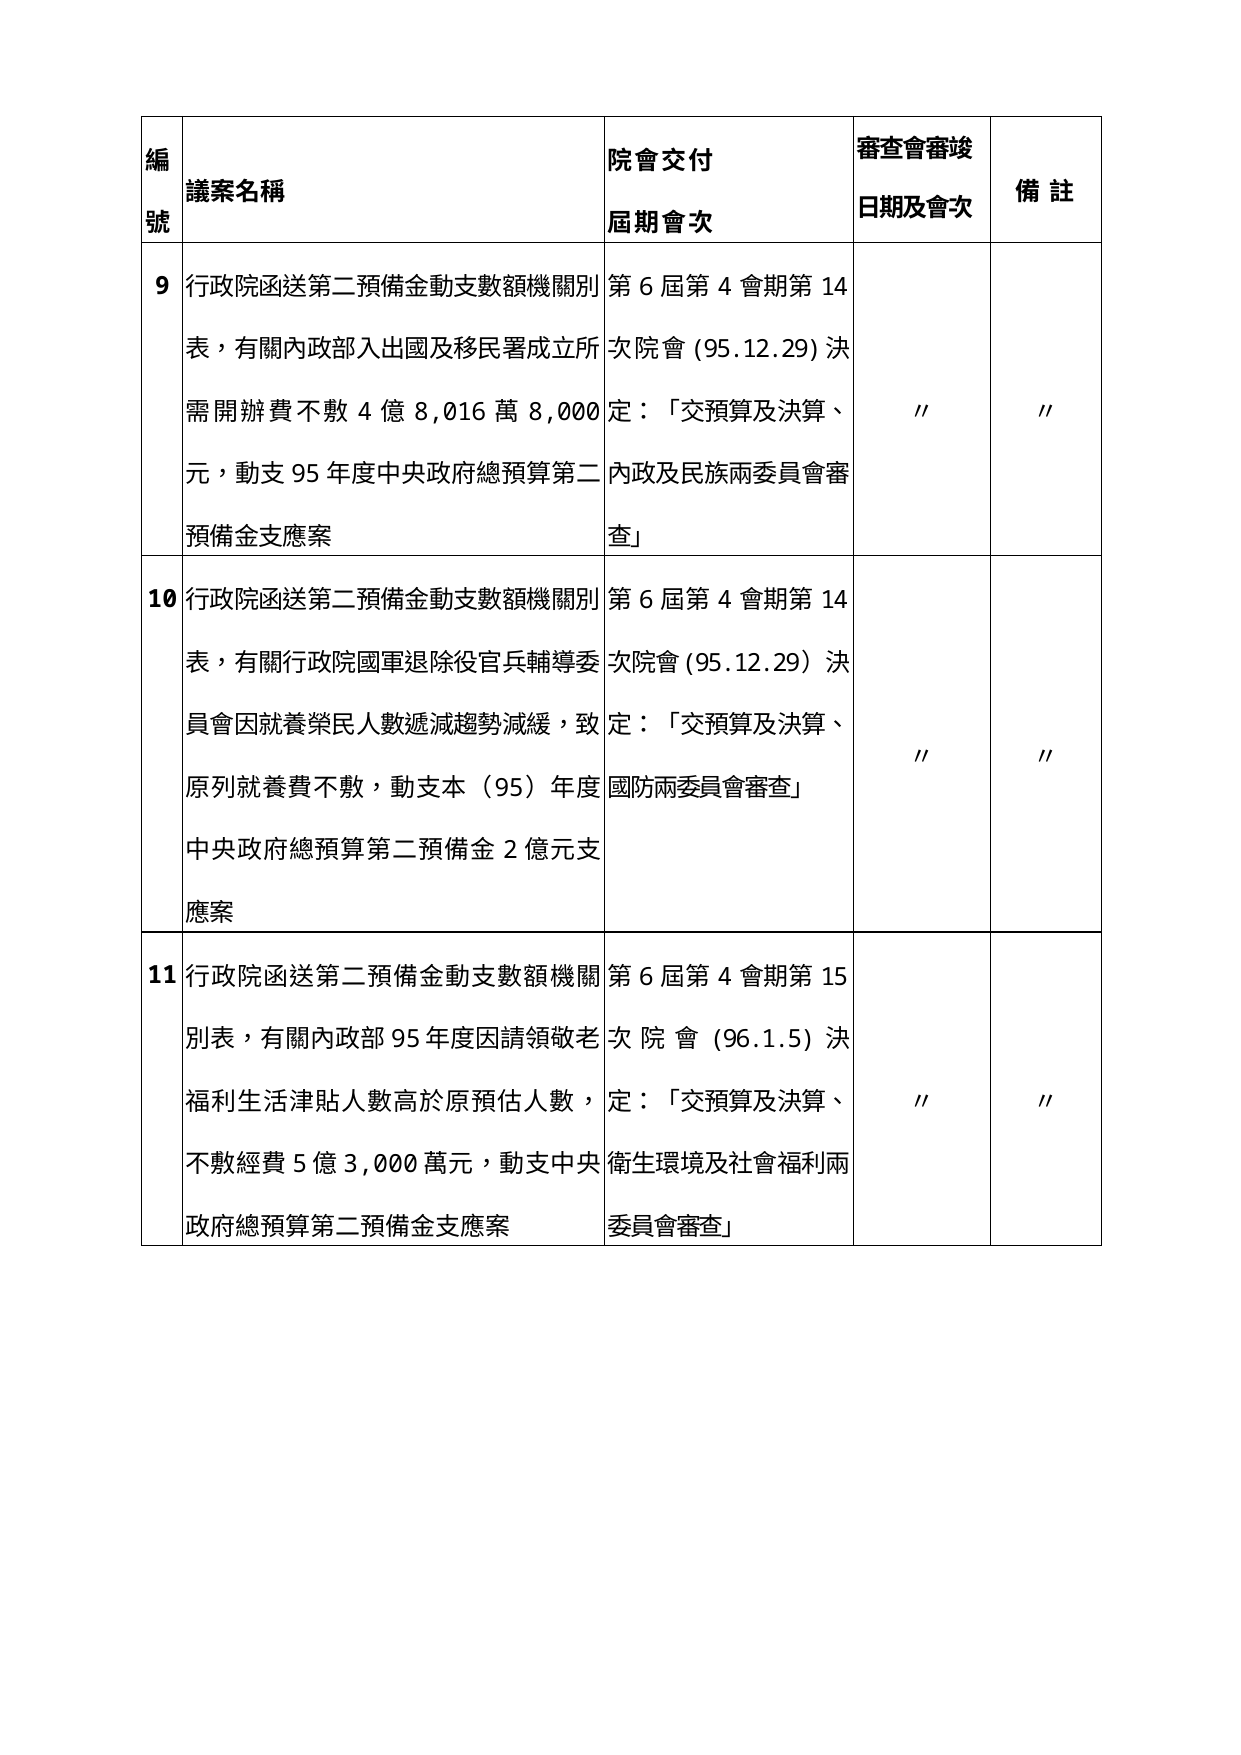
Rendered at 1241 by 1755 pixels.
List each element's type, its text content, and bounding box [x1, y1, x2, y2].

table_header 編 號 [142, 117, 182, 242]
table_cell 10 [142, 556, 182, 931]
table_cell 〃 [991, 556, 1101, 931]
table_cell 第6屆第4會期第14次院會(95.12.29)決定：「交預算及決算、內政及民族兩委員會審查」 [605, 243, 853, 555]
table_cell 行政院函送第二預備金動支數額機關別表，有關內政部入出國及移民署成立所需開辦費不敷4億8,016萬8,000元，動支95年度中央政府總預算第二預備金支應案 [183, 243, 604, 555]
table_cell 〃 [854, 556, 990, 931]
table_cell 第6屆第4會期第14次院會(95.12.29）決定：「交預算及決算、國防兩委員會審查」 [605, 556, 853, 931]
table_header 院會交付 屆期會次 [605, 117, 853, 242]
table_cell 〃 [854, 243, 990, 555]
table_header 備 註 [991, 117, 1101, 242]
table_cell 9 [142, 243, 182, 555]
table_header 議案名稱 [183, 117, 604, 242]
table_cell 〃 [854, 933, 990, 1245]
table_cell 行政院函送第二預備金動支數額機關別表，有關行政院國軍退除役官兵輔導委員會因就養榮民人數遞減趨勢減緩，致原列就養費不敷，動支本（95）年度中央政府總預算第二預備金2億元支應案 [183, 556, 604, 931]
table_cell 行政院函送第二預備金動支數額機關別表，有關內政部95年度因請領敬老福利生活津貼人數高於原預估人數，不敷經費5億3,000萬元，動支中央政府總預算第二預備金支應案 [183, 933, 604, 1245]
table_cell 〃 [991, 933, 1101, 1245]
table_cell 第6屆第4會期第15次院會(96.1.5)決定：「交預算及決算、衛生環境及社會福利兩委員會審查」 [605, 933, 853, 1245]
table_header 審查會審竣 日期及會次 [854, 117, 990, 242]
table_cell 〃 [991, 243, 1101, 555]
table_cell 11 [142, 933, 182, 1245]
